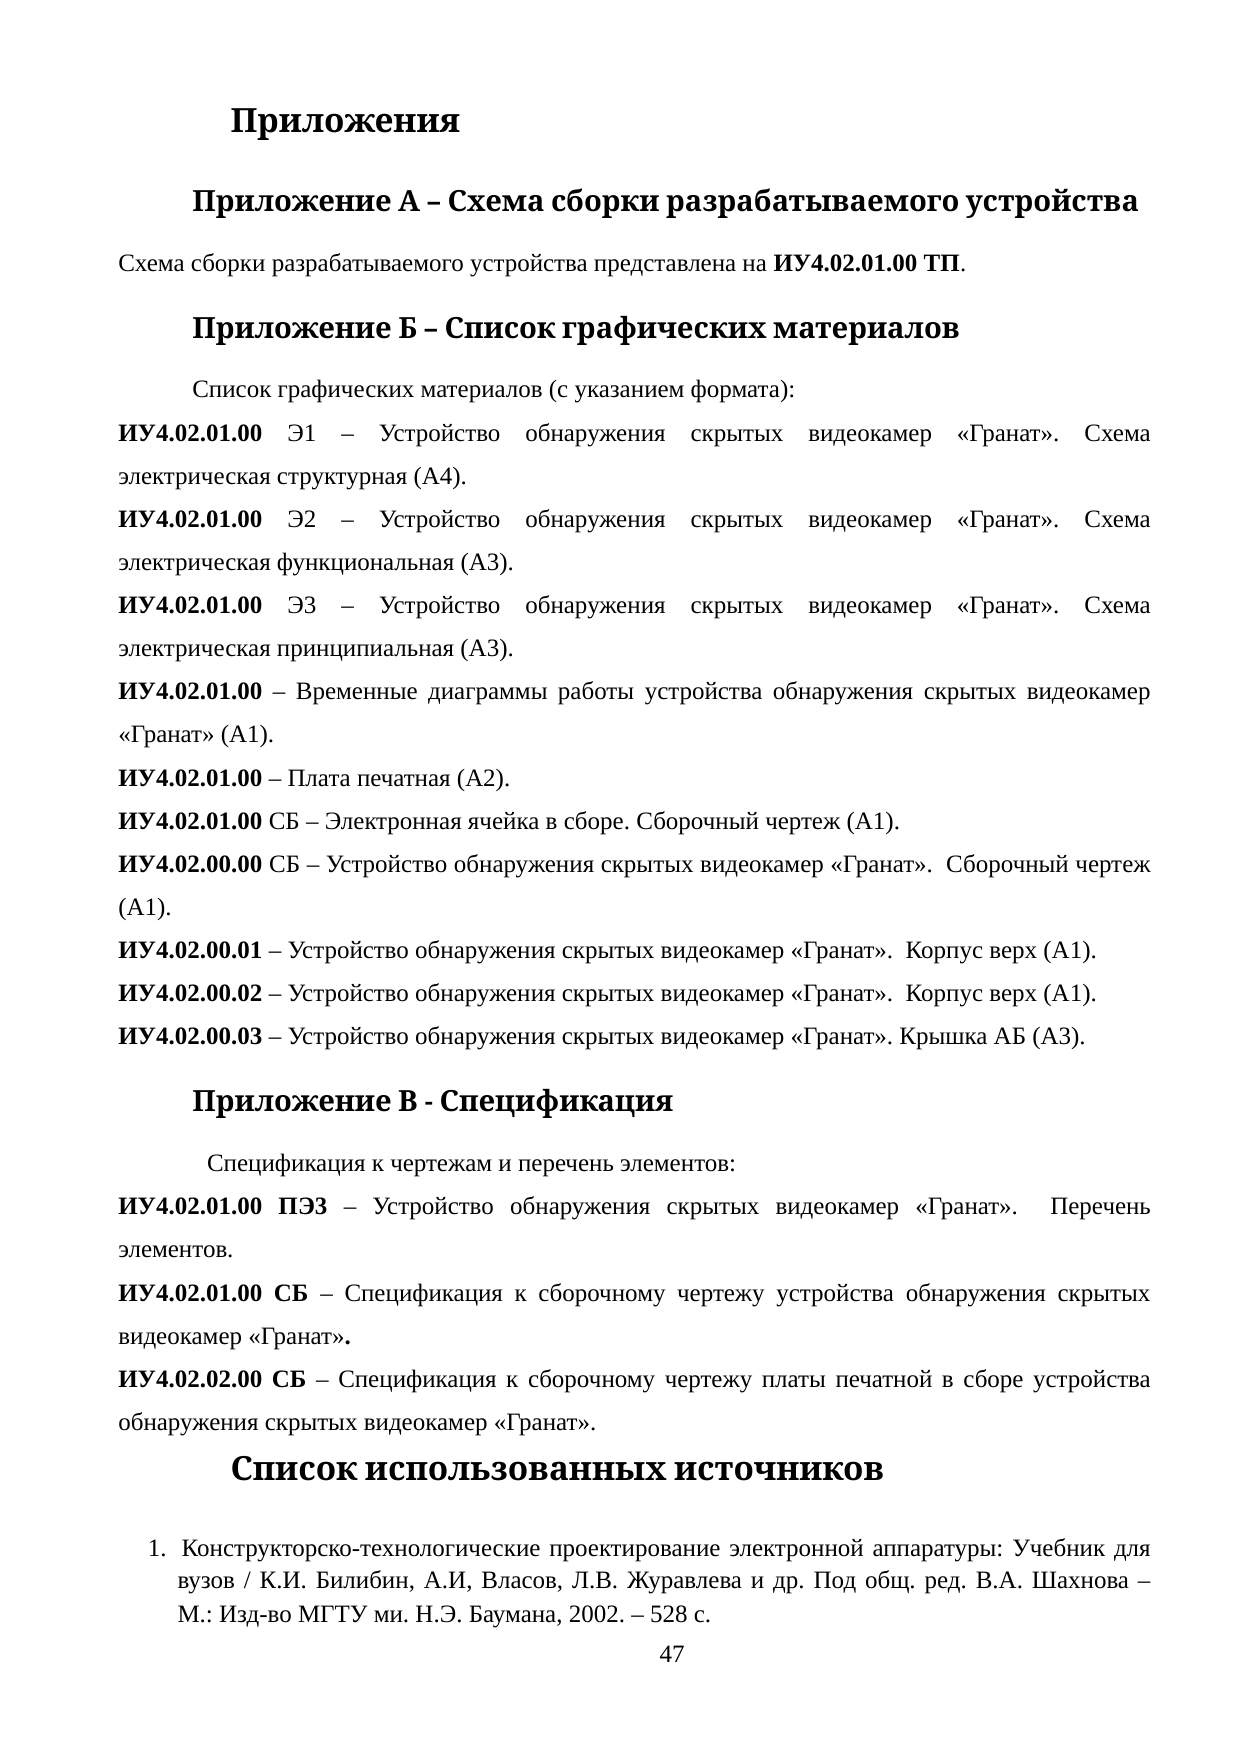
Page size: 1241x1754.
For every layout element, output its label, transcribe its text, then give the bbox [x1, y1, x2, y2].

text ИУ4.02.00.03 – Устройство обнаружения скрытых видеокамер «Гранат». Крышка АБ (А3). [118, 1021, 1152, 1050]
text Спецификация к чертежам и перечень элементов: [207, 1148, 1152, 1177]
list Конструкторско-технологические проектирование электронной аппаратуры: Учебник для вузов / К.И. Билибин, А.И, Власов, Л.В. Журавлева и др. Под общ. ред. В.А. Шахнова – М.: Изд-во МГТУ ми. Н.Э. Баумана, 2002. – 528 с. [148, 1533, 1152, 1627]
subtitle Приложение Б – Список графических материалов [118, 312, 1152, 345]
text ИУ4.02.00.02 – Устройство обнаружения скрытых видеокамер «Гранат». Корпус верх (А1). [118, 978, 1152, 1007]
subtitle Приложение А – Схема сборки разрабатываемого устройства [118, 185, 1152, 218]
text Схема сборки разрабатываемого устройства представлена на ИУ4.02.01.00 ТП. [118, 248, 1152, 277]
text ИУ4.02.00.00 СБ – Устройство обнаружения скрытых видеокамер «Гранат». Сборочный чертеж (А1). [118, 849, 1152, 921]
subtitle Приложение В - Спецификация [118, 1085, 1152, 1119]
text ИУ4.02.01.00 Э1 – Устройство обнаружения скрытых видеокамер «Гранат». Схема электрическая структурная (А4). [118, 418, 1152, 489]
text ИУ4.02.01.00 Э3 – Устройство обнаружения скрытых видеокамер «Гранат». Схема электрическая принципиальная (А3). [118, 590, 1152, 662]
text ИУ4.02.01.00 СБ – Электронная ячейка в сборе. Сборочный чертеж (А1). [118, 806, 1152, 834]
text ИУ4.02.01.00 СБ – Спецификация к сборочному чертежу устройства обнаружения скрытых видеокамер «Гранат». [118, 1278, 1152, 1349]
text ИУ4.02.01.00 Э2 – Устройство обнаружения скрытых видеокамер «Гранат». Схема электрическая функциональная (А3). [118, 504, 1152, 576]
text ИУ4.02.00.01 – Устройство обнаружения скрытых видеокамер «Гранат». Корпус верх (А1). [118, 935, 1152, 964]
subtitle Приложения [118, 102, 1152, 141]
text ИУ4.02.01.00 – Плата печатная (А2). [118, 763, 1152, 791]
text Список графических материалов (с указанием формата): [118, 374, 1152, 403]
text ИУ4.02.01.00 – Временные диаграммы работы устройства обнаружения скрытых видеокамер «Гранат» (А1). [118, 676, 1152, 748]
text ИУ4.02.02.00 СБ – Спецификация к сборочному чертежу платы печатной в сборе устройства обнаружения скрытых видеокамер «Гранат». [118, 1364, 1152, 1436]
subtitle Список использованных источников [118, 1450, 1152, 1488]
text ИУ4.02.01.00 ПЭ3 – Устройство обнаружения скрытых видеокамер «Гранат». Перечень элементов. [118, 1191, 1152, 1263]
